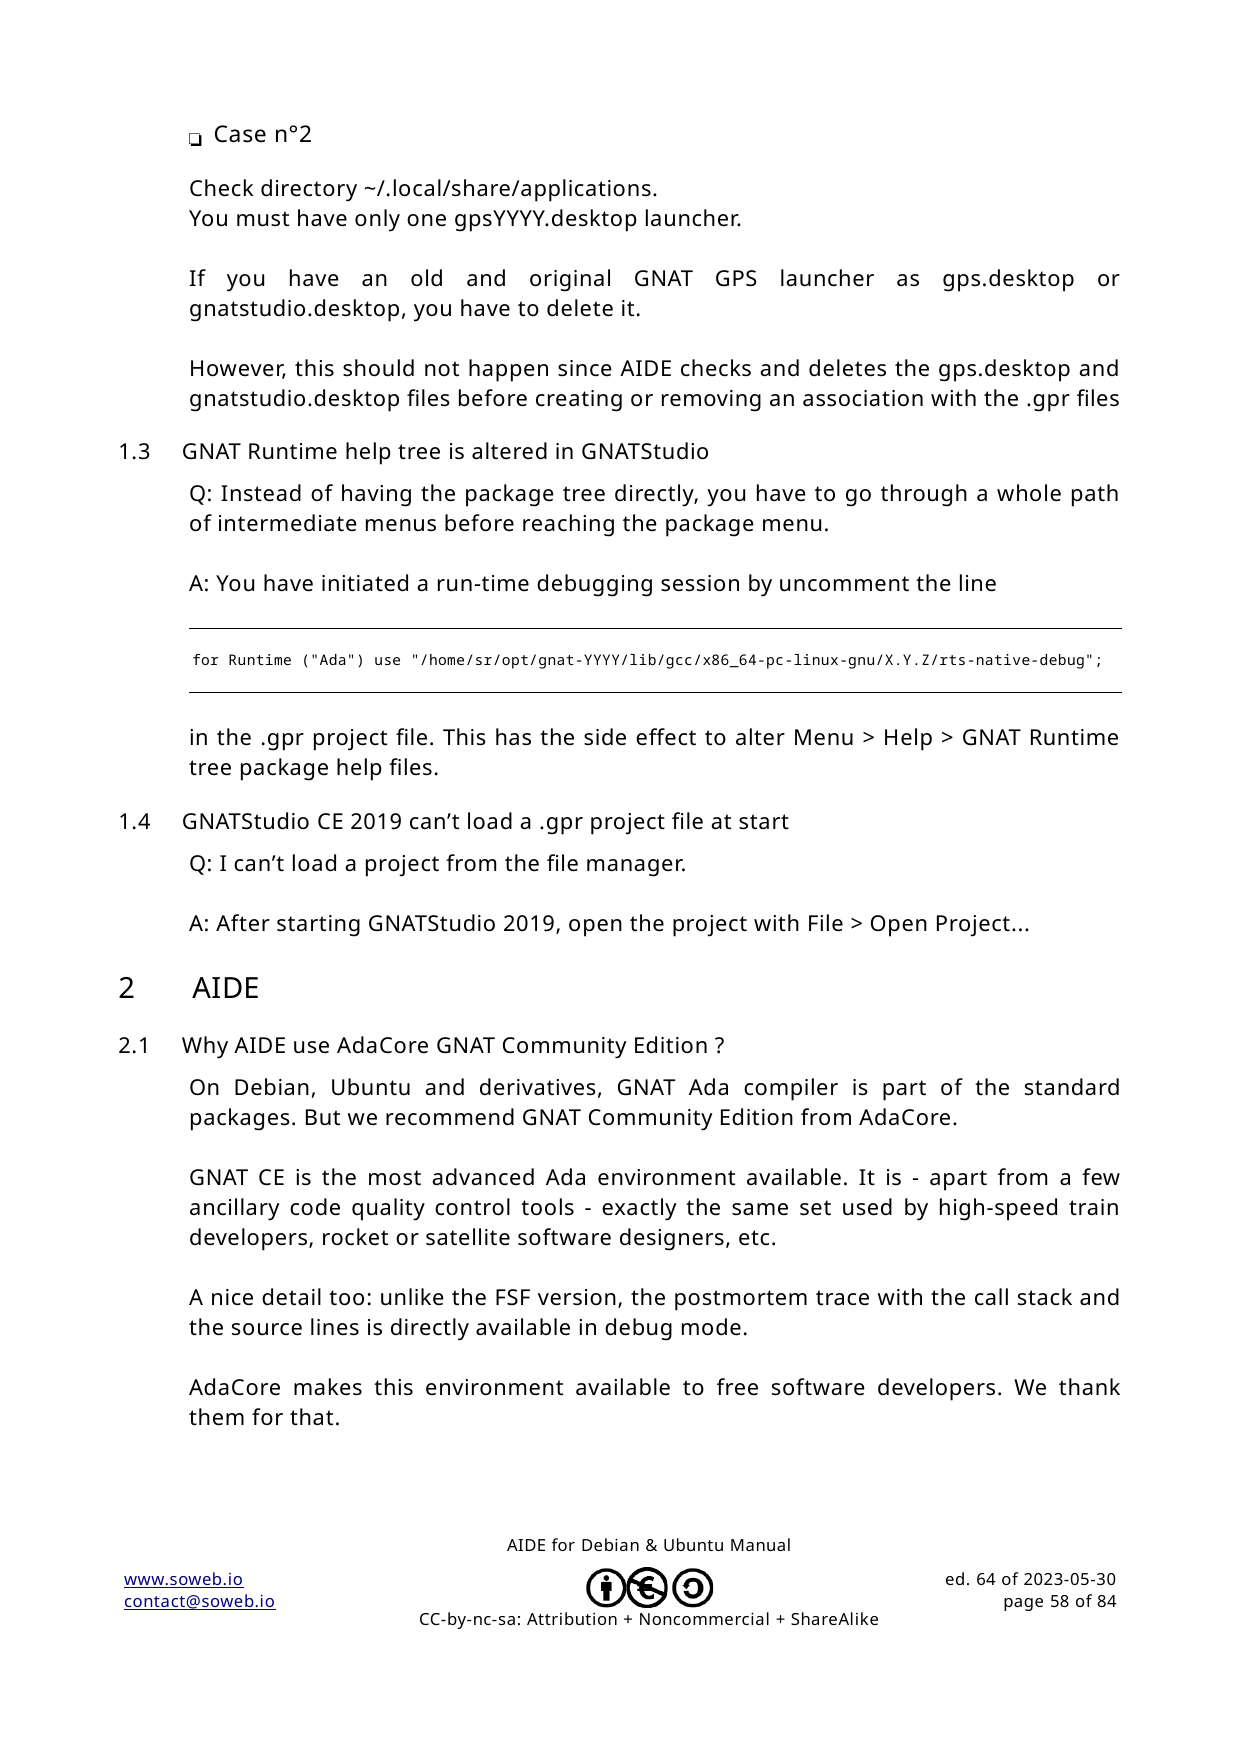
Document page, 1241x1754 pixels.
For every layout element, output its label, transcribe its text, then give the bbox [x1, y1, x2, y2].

text A: You have initiated a run-time debugging session by uncomment the line [189, 568, 1122, 598]
text AdaCore makes this environment available to free software developers. We thank them for that. [189, 1372, 1122, 1432]
list for Runtime ("Ada") use "/home/sr/opt/gnat-YYYY/lib/gcc/x86_64-pc-linux-gnu/X.Y.Z/rts-native-debug"; [189, 629, 1122, 692]
text Q: I can’t load a project from the file manager. [189, 848, 1122, 878]
text in the .gpr project file. This has the side effect to alter Menu > Help > GNAT Runtime tree package help files. [189, 722, 1122, 782]
subtitle AIDE [118, 967, 1122, 1007]
text Check directory ~/.local/share/applications. [189, 172, 1122, 202]
subtitle Why AIDE use AdaCore GNAT Community Edition ? [118, 1030, 1122, 1060]
text A: After starting GNATStudio 2019, open the project with File > Open Project... [189, 908, 1122, 938]
picture [585, 1567, 668, 1608]
text Q: Instead of having the package tree directly, you have to go through a whole path of intermediate menus before reaching the package menu. [189, 478, 1122, 538]
text GNAT CE is the most advanced Ada environment available. It is - apart from a few ancillary code quality control tools - exactly the same set used by high-speed train developers, rocket or satellite software designers, etc. [189, 1162, 1122, 1252]
picture [672, 1567, 714, 1608]
text If you have an old and original GNAT GPS launcher as gps.desktop or gnatstudio.desktop, you have to delete it. [189, 262, 1122, 322]
text A nice detail too: unlike the FSF version, the postmortem trace with the call stack and the source lines is directly available in debug mode. [189, 1282, 1122, 1342]
text You must have only one gpsYYYY.desktop launcher. [189, 202, 1122, 232]
subtitle GNATStudio CE 2019 can’t load a .gpr project file at start [118, 806, 1122, 836]
subtitle Case n°2 [189, 118, 1122, 161]
subtitle GNAT Runtime help tree is altered in GNATStudio [118, 436, 1122, 466]
text On Debian, Ubuntu and derivatives, GNAT Ada compiler is part of the standard packages. But we recommend GNAT Community Edition from AdaCore. [189, 1072, 1122, 1132]
text However, this should not happen since AIDE checks and deletes the gps.desktop and gnatstudio.desktop files before creating or removing an association with the .gpr files [189, 352, 1122, 412]
